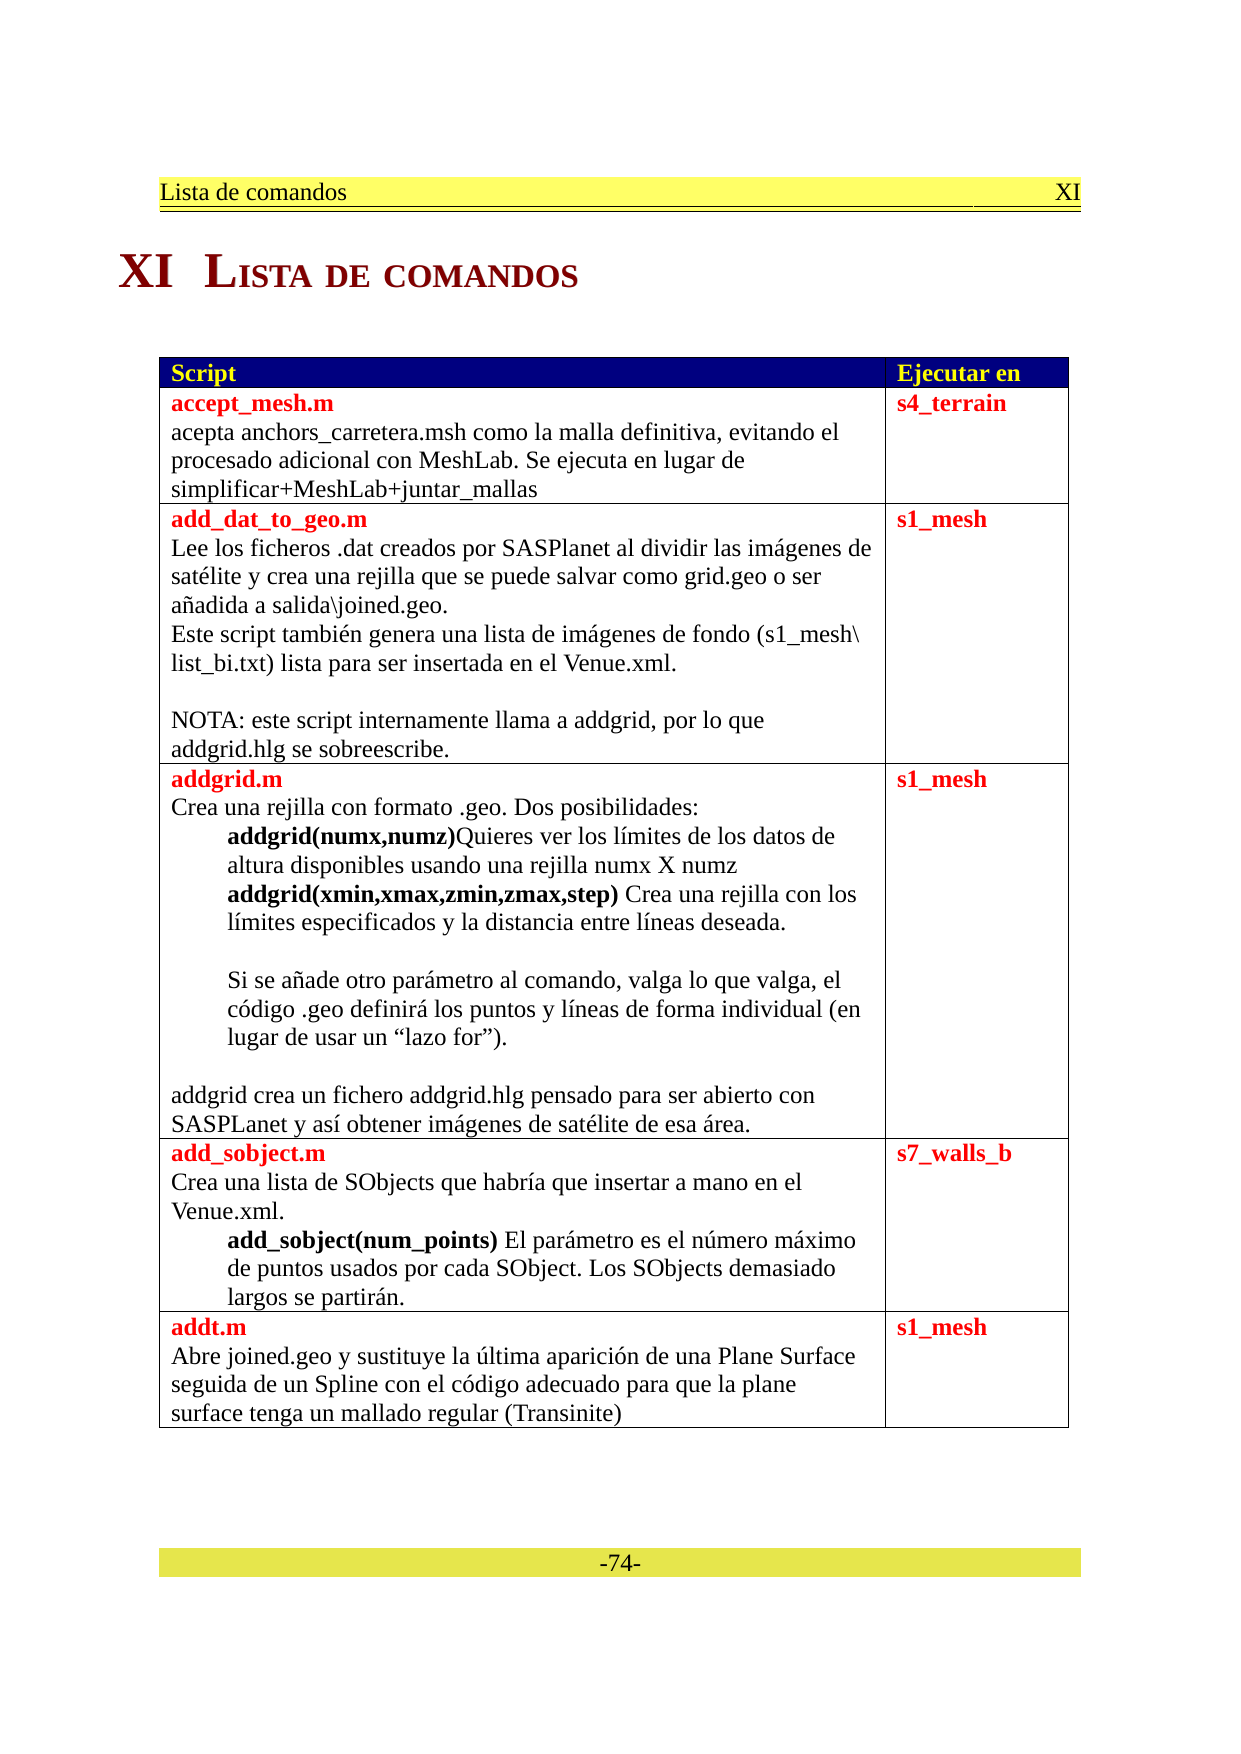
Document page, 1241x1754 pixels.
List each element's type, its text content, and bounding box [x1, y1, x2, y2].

table_cell s7_walls_b [886, 1139, 1068, 1311]
table_header Ejecutar en [886, 358, 1068, 387]
table_cell s1_mesh [886, 1312, 1068, 1427]
table_cell addgrid.m Crea una rejilla con formato .geo. Dos posibilidades: addgrid(numx,numz)Quieres ver los límites de los datos de altura disponibles usando una rejilla numx X numz addgrid(xmin,xmax,zmin,zmax,step) Crea una rejilla con los límites especificados y la distancia entre líneas deseada. Si se añade otro parámetro al comando, valga lo que valga, el código .geo definirá los puntos y líneas de forma individual (en lugar de usar un “lazo for”). addgrid crea un fichero addgrid.hlg pensado para ser abierto con SASPLanet y así obtener imágenes de satélite de esa área. [160, 764, 885, 1137]
table_cell addt.m Abre joined.geo y sustituye la última aparición de una Plane Surface seguida de un Spline con el código adecuado para que la plane surface tenga un mallado regular (Transinite) [160, 1312, 885, 1427]
table_cell s4_terrain [886, 388, 1068, 503]
table_cell s1_mesh [886, 504, 1068, 763]
subtitle Lista de comandos [118, 240, 1081, 298]
table_header Script [160, 358, 885, 387]
table_cell s1_mesh [886, 764, 1068, 1137]
table_cell accept_mesh.m acepta anchors_carretera.msh como la malla definitiva, evitando el procesado adicional con MeshLab. Se ejecuta en lugar de simplificar+MeshLab+juntar_mallas [160, 388, 885, 503]
table_cell add_sobject.m Crea una lista de SObjects que habría que insertar a mano en el Venue.xml. add_sobject(num_points) El parámetro es el número máximo de puntos usados por cada SObject. Los SObjects demasiado largos se partirán. [160, 1139, 885, 1311]
table_cell add_dat_to_geo.m Lee los ficheros .dat creados por SASPlanet al dividir las imágenes de satélite y crea una rejilla que se puede salvar como grid.geo o ser añadida a salida\joined.geo. Este script también genera una lista de imágenes de fondo (s1_mesh\list_bi.txt) lista para ser insertada en el Venue.xml. NOTA: este script internamente llama a addgrid, por lo que addgrid.hlg se sobreescribe. [160, 504, 885, 763]
